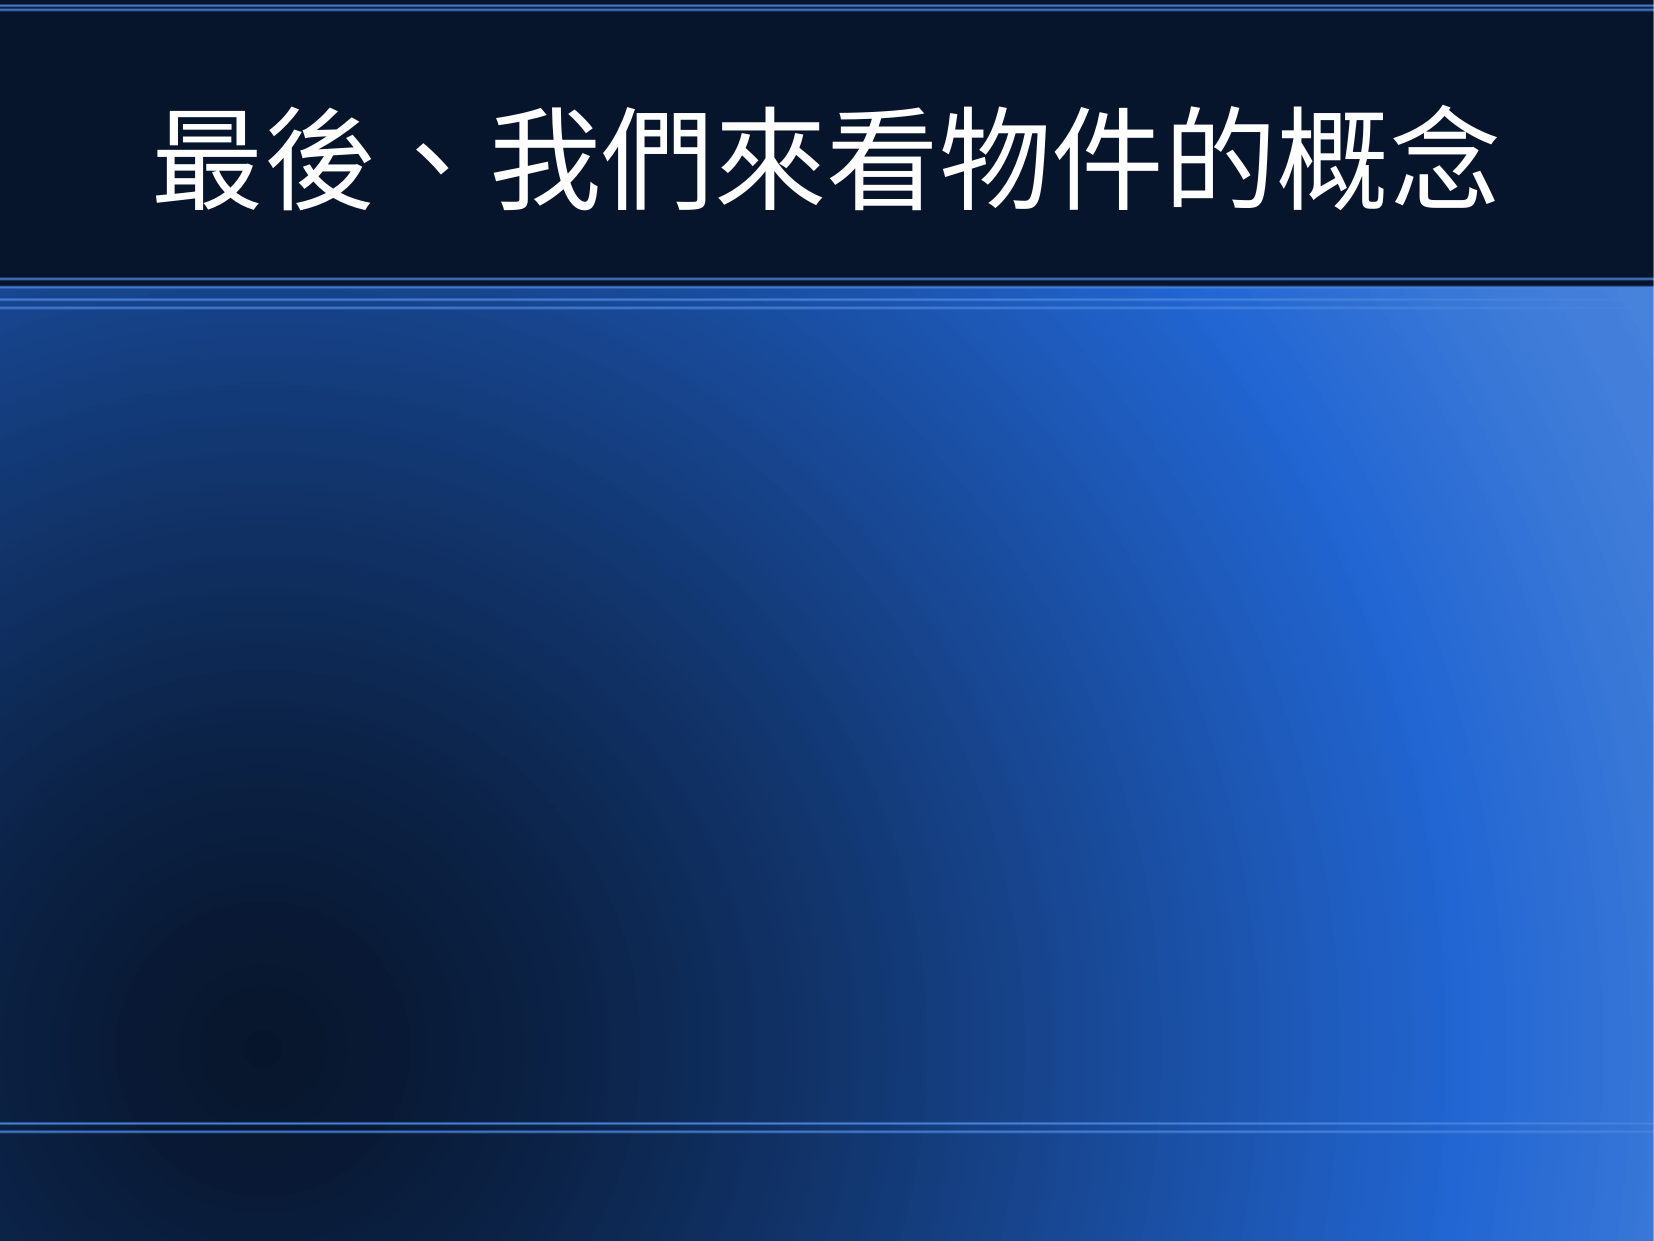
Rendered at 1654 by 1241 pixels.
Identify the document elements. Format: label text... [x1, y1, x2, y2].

title 最後、我們來看物件的概念 [82, 49, 1571, 257]
picture [0, 0, 1654, 1241]
